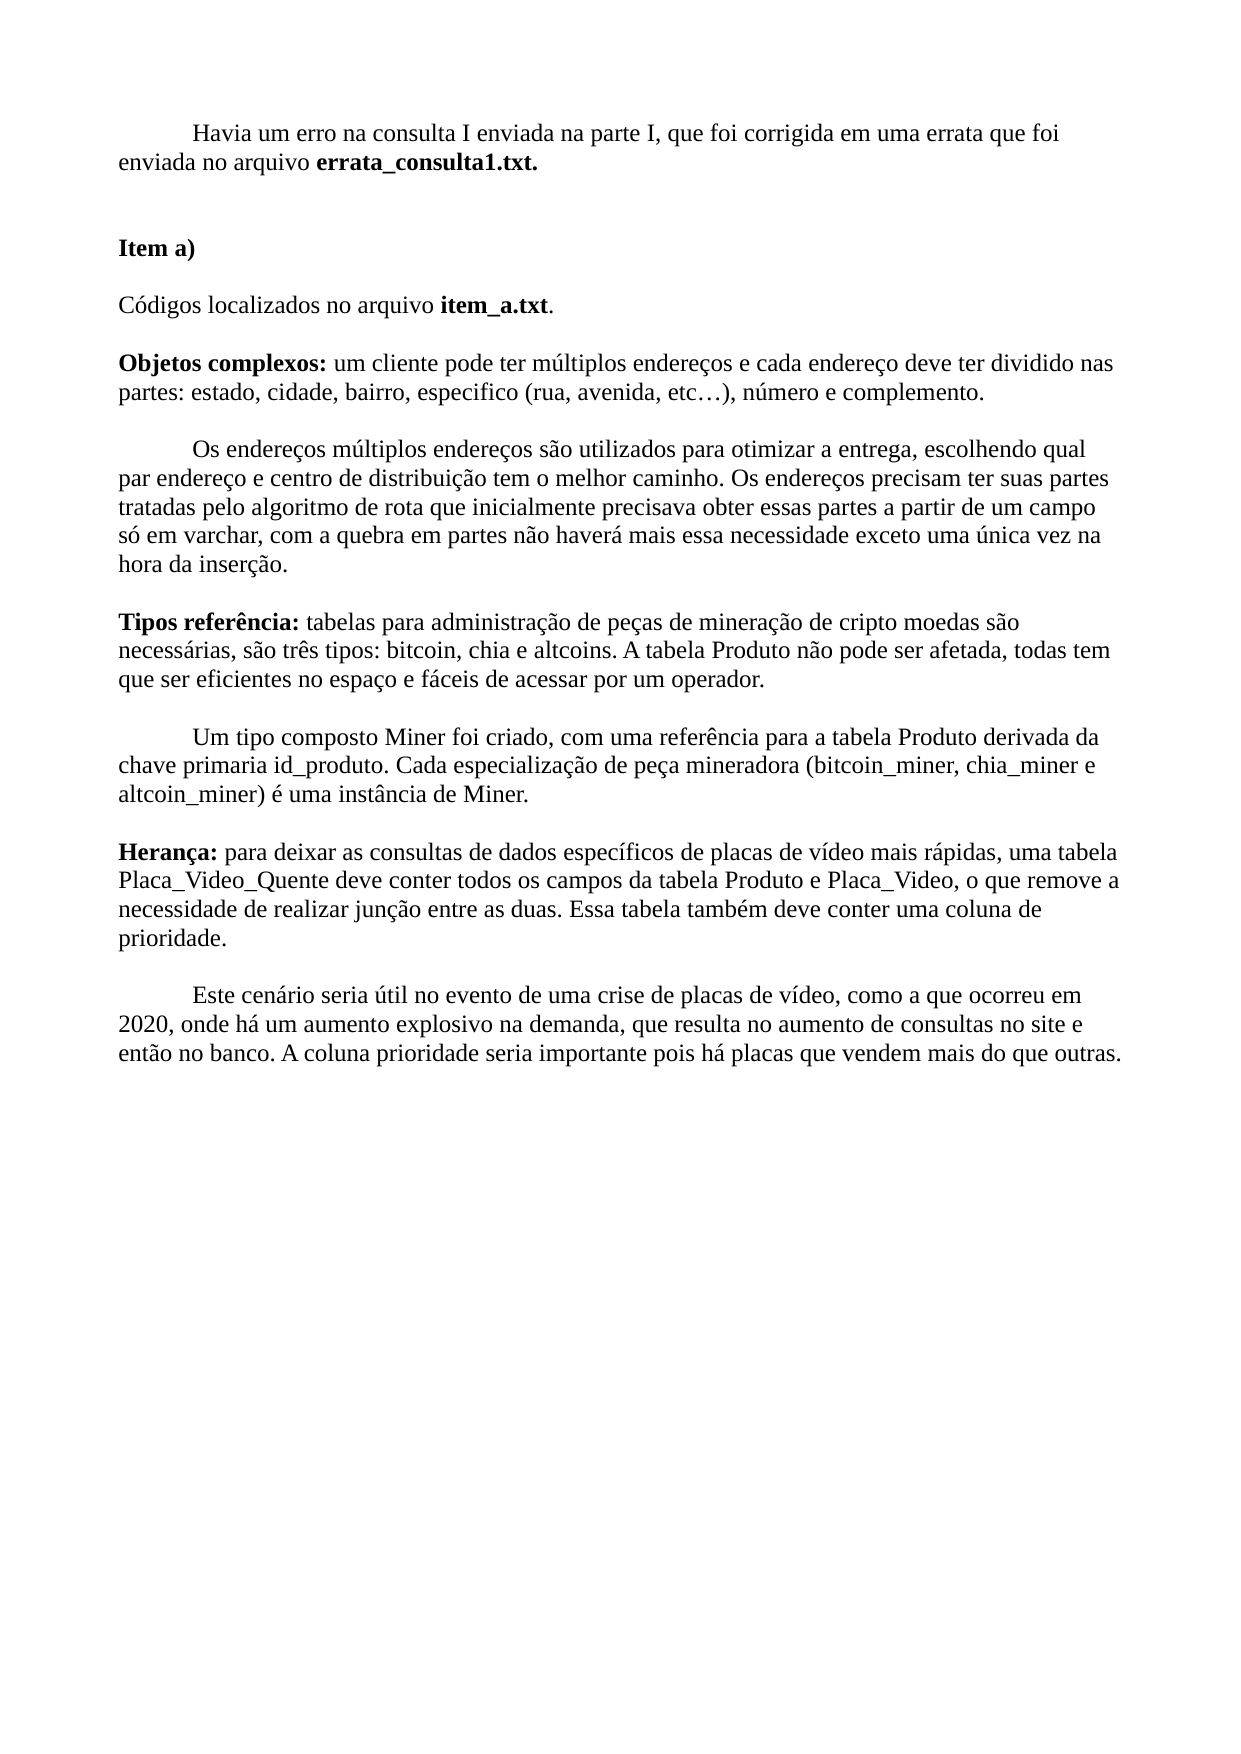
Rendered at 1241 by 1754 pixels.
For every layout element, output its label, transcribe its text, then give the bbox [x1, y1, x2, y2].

text Havia um erro na consulta I enviada na parte I, que foi corrigida em uma errata que foi enviada no arquivo errata_consulta1.txt. [118, 118, 1122, 176]
text Este cenário seria útil no evento de uma crise de placas de vídeo, como a que ocorreu em 2020, onde há um aumento explosivo na demanda, que resulta no aumento de consultas no site e então no banco. A coluna prioridade seria importante pois há placas que vendem mais do que outras. [118, 981, 1122, 1067]
text Os endereços múltiplos endereços são utilizados para otimizar a entrega, escolhendo qual par endereço e centro de distribuição tem o melhor caminho. Os endereços precisam ter suas partes tratadas pelo algoritmo de rota que inicialmente precisava obter essas partes a partir de um campo só em varchar, com a quebra em partes não haverá mais essa necessidade exceto uma única vez na hora da inserção. [118, 434, 1122, 578]
text Herança: para deixar as consultas de dados específicos de placas de vídeo mais rápidas, uma tabela Placa_Video_Quente deve conter todos os campos da tabela Produto e Placa_Video, o que remove a necessidade de realizar junção entre as duas. Essa tabela também deve conter uma coluna de prioridade. [118, 837, 1122, 952]
text Um tipo composto Miner foi criado, com uma referência para a tabela Produto derivada da chave primaria id_produto. Cada especialização de peça mineradora (bitcoin_miner, chia_miner e altcoin_miner) é uma instância de Miner. [118, 722, 1122, 808]
text Códigos localizados no arquivo item_a.txt. [118, 291, 1122, 319]
text Tipos referência: tabelas para administração de peças de mineração de cripto moedas são necessárias, são três tipos: bitcoin, chia e altcoins. A tabela Produto não pode ser afetada, todas tem que ser eficientes no espaço e fáceis de acessar por um operador. [118, 607, 1122, 693]
text Objetos complexos: um cliente pode ter múltiplos endereços e cada endereço deve ter dividido nas partes: estado, cidade, bairro, especifico (rua, avenida, etc…), número e complemento. [118, 348, 1122, 406]
text Item a) [118, 233, 1122, 262]
